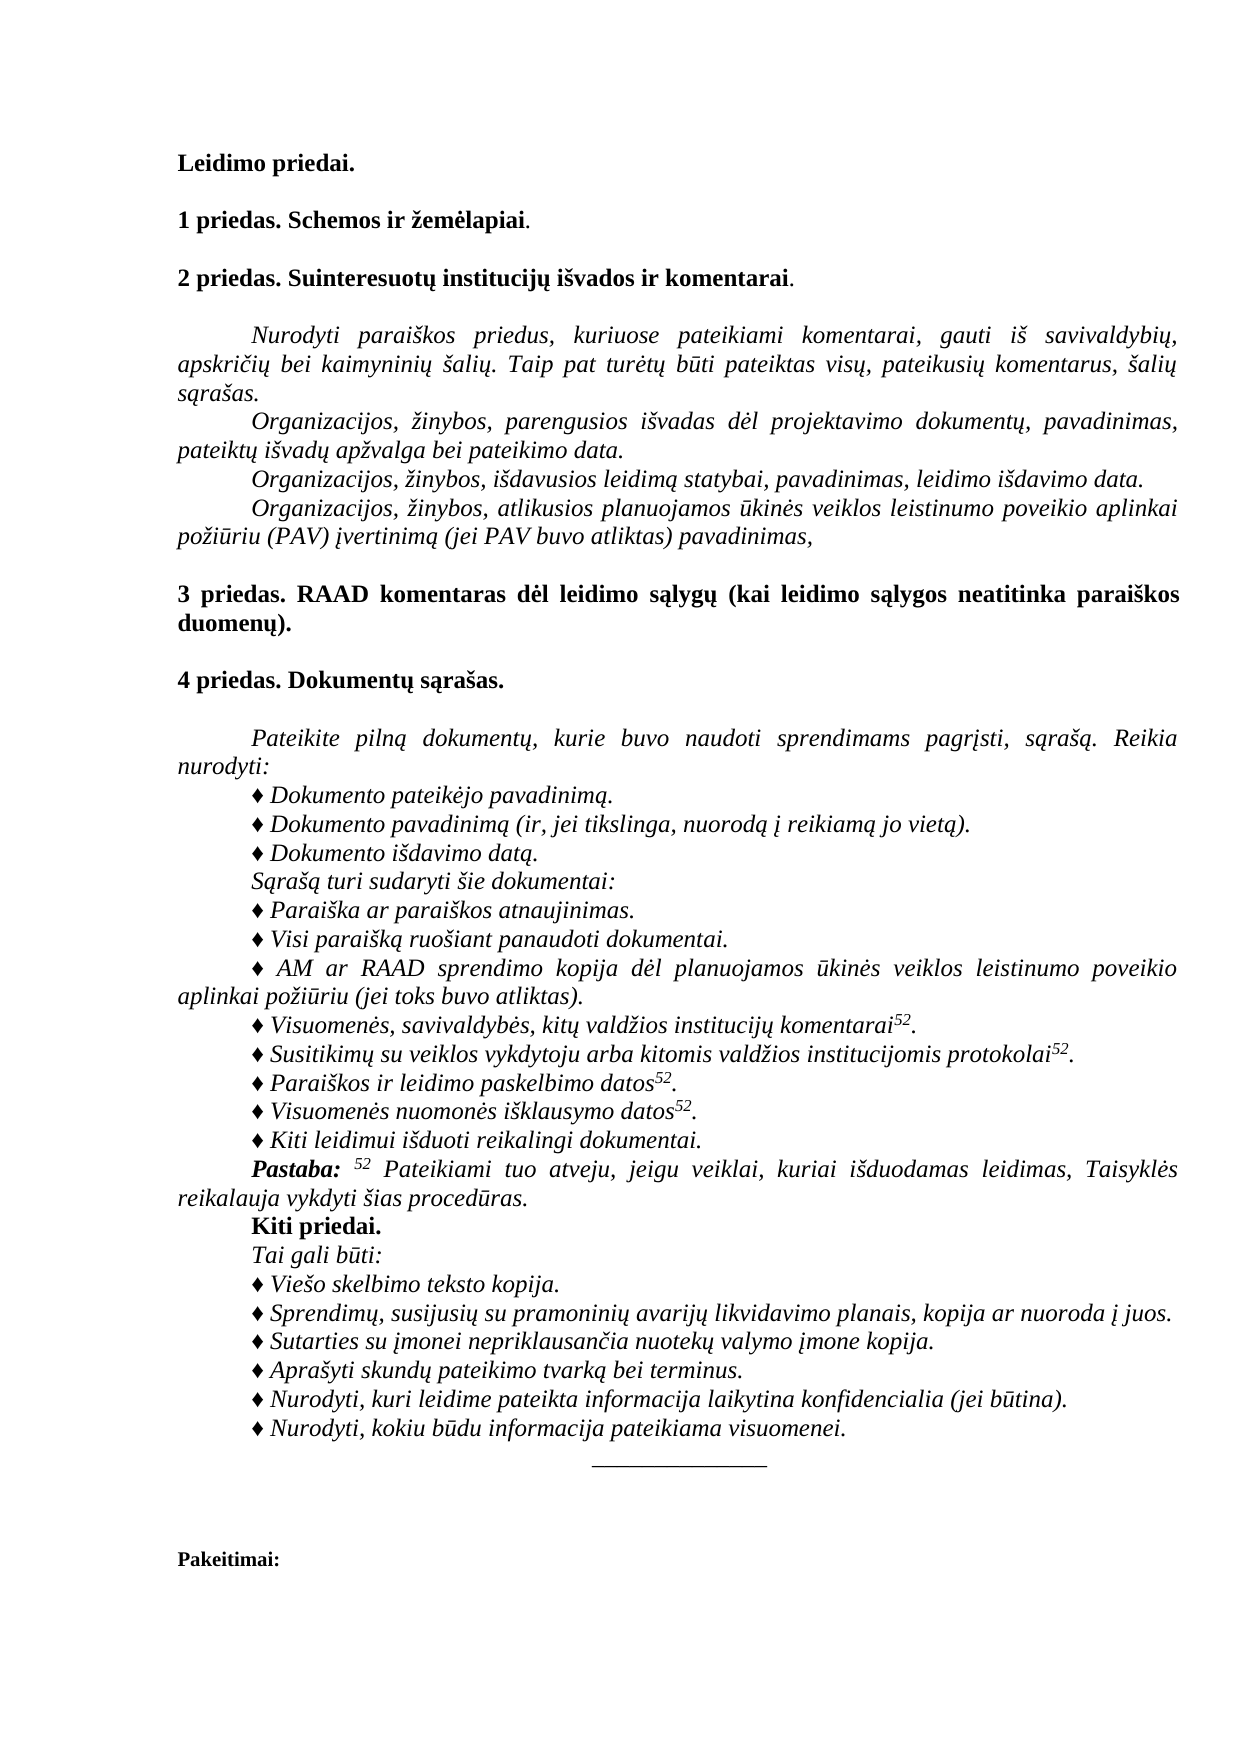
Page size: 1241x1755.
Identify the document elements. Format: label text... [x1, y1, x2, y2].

text Tai gali būti: [177, 1240, 1181, 1269]
text ♦ AM ar RAAD sprendimo kopija dėl planuojamos ūkinės veiklos leistinumo poveikio aplinkai požiūriu (jei toks buvo atliktas). [177, 953, 1181, 1010]
text ♦ Aprašyti skundų pateikimo tvarką bei terminus. [177, 1355, 1181, 1384]
text ______________ [177, 1441, 1181, 1470]
text Pateikite pilną dokumentų, kurie buvo naudoti sprendimams pagrįsti, sąrašą. Reikia nurodyti: [177, 723, 1181, 780]
text ♦ Dokumento pateikėjo pavadinimą. [177, 780, 1181, 809]
text ♦ Visuomenės, savivaldybės, kitų valdžios institucijų komentarai52. [177, 1010, 1181, 1039]
text ♦ Susitikimų su veiklos vykdytoju arba kitomis valdžios institucijomis protokolai52. [177, 1039, 1181, 1068]
text Sąrašą turi sudaryti šie dokumentai: [177, 866, 1181, 895]
text ♦ Dokumento pavadinimą (ir, jei tikslinga, nuorodą į reikiamą jo vietą). [177, 809, 1181, 838]
text ♦ Visuomenės nuomonės išklausymo datos52. [177, 1096, 1181, 1125]
text Organizacijos, žinybos, išdavusios leidimą statybai, pavadinimas, leidimo išdavimo data. [177, 464, 1181, 493]
text Nurodyti paraiškos priedus, kuriuose pateikiami komentarai, gauti iš savivaldybių, apskričių bei kaimyninių šalių. Taip pat turėtų būti pateiktas visų, pateikusių komentarus, šalių sąrašas. [177, 320, 1181, 406]
text ♦ Dokumento išdavimo datą. [177, 838, 1181, 866]
text ♦ Paraiškos ir leidimo paskelbimo datos52. [177, 1068, 1181, 1096]
text ♦ Viešo skelbimo teksto kopija. [177, 1269, 1181, 1298]
text ♦ Sutarties su įmonei nepriklausančia nuotekų valymo įmone kopija. [177, 1326, 1181, 1355]
text ♦ Nurodyti, kuri leidime pateikta informacija laikytina konfidencialia (jei būtina). [177, 1384, 1181, 1413]
text ♦ Visi paraišką ruošiant panaudoti dokumentai. [177, 924, 1181, 953]
text ♦ Sprendimų, susijusių su pramoninių avarijų likvidavimo planais, kopija ar nuoroda į juos. [177, 1298, 1181, 1326]
text Organizacijos, žinybos, atlikusios planuojamos ūkinės veiklos leistinumo poveikio aplinkai požiūriu (PAV) įvertinimą (jei PAV buvo atliktas) pavadinimas, [177, 493, 1181, 550]
text 3 priedas. RAAD komentaras dėl leidimo sąlygų (kai leidimo sąlygos neatitinka paraiškos duomenų). [177, 579, 1181, 636]
text ♦ Kiti leidimui išduoti reikalingi dokumentai. [177, 1125, 1181, 1154]
text 2 priedas. Suinteresuotų institucijų išvados ir komentarai. [177, 263, 1181, 291]
text Pakeitimai: [177, 1547, 1181, 1571]
text Kiti priedai. [177, 1211, 1181, 1240]
text Leidimo priedai. [177, 148, 1181, 176]
text Organizacijos, žinybos, parengusios išvadas dėl projektavimo dokumentų, pavadinimas, pateiktų išvadų apžvalga bei pateikimo data. [177, 406, 1181, 464]
text ♦ Nurodyti, kokiu būdu informacija pateikiama visuomenei. [177, 1413, 1181, 1441]
text 1 priedas. Schemos ir žemėlapiai. [177, 205, 1181, 234]
text 4 priedas. Dokumentų sąrašas. [177, 665, 1181, 694]
text ♦ Paraiška ar paraiškos atnaujinimas. [177, 895, 1181, 924]
text Pastaba: 52 Pateikiami tuo atveju, jeigu veiklai, kuriai išduodamas leidimas, Taisyklės reikalauja vykdyti šias procedūras. [177, 1154, 1181, 1211]
